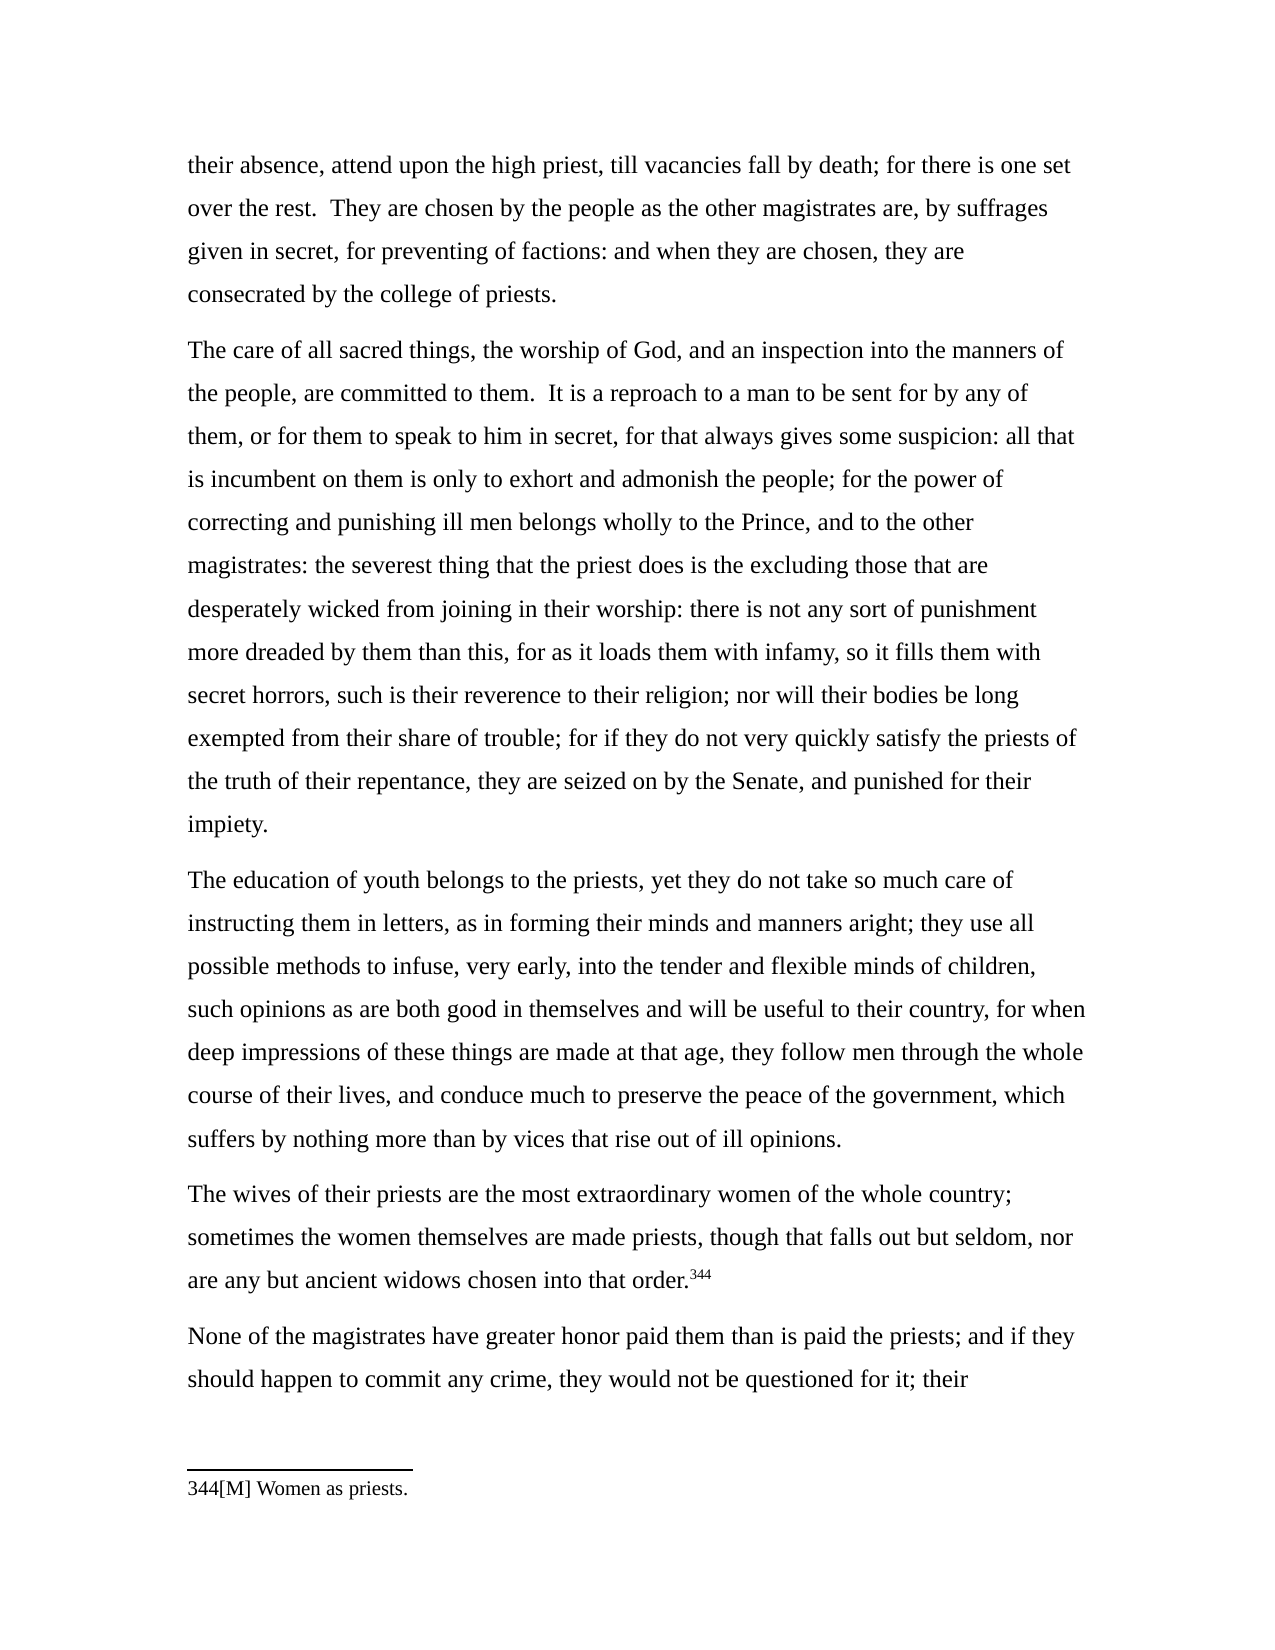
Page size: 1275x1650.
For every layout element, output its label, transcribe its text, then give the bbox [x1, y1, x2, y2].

text their absence, attend upon the high priest, till vacancies fall by death; for there is one set over the rest. They are chosen by the people as the other magistrates are, by suffrages given in secret, for preventing of factions: and when they are chosen, they are consecrated by the college of priests. [187, 150, 1087, 308]
text The education of youth belongs to the priests, yet they do not take so much care of instructing them in letters, as in forming their minds and manners aright; they use all possible methods to infuse, very early, into the tender and flexible minds of children, such opinions as are both good in themselves and will be useful to their country, for when deep impressions of these things are made at that age, they follow men through the whole course of their lives, and conduce much to preserve the peace of the government, which suffers by nothing more than by vices that rise out of ill opinions. [187, 865, 1087, 1152]
text None of the magistrates have greater honor paid them than is paid the priests; and if they should happen to commit any crime, they would not be questioned for it; their [187, 1321, 1087, 1393]
text The wives of their priests are the most extraordinary women of the whole country; sometimes the women themselves are made priests, though that falls out but seldom, nor are any but ancient widows chosen into that order. [187, 1179, 1087, 1294]
text [M] Women as priests. [187, 1476, 1087, 1500]
text The care of all sacred things, the worship of God, and an inspection into the manners of the people, are committed to them. It is a reproach to a man to be sent for by any of them, or for them to speak to him in secret, for that always gives some suspicion: all that is incumbent on them is only to exhort and admonish the people; for the power of correcting and punishing ill men belongs wholly to the Prince, and to the other magistrates: the severest thing that the priest does is the excluding those that are desperately wicked from joining in their worship: there is not any sort of punishment more dreaded by them than this, for as it loads them with infamy, so it fills them with secret horrors, such is their reverence to their religion; nor will their bodies be long exempted from their share of trouble; for if they do not very quickly satisfy the priests of the truth of their repentance, they are seized on by the Senate, and punished for their impiety. [187, 335, 1087, 838]
